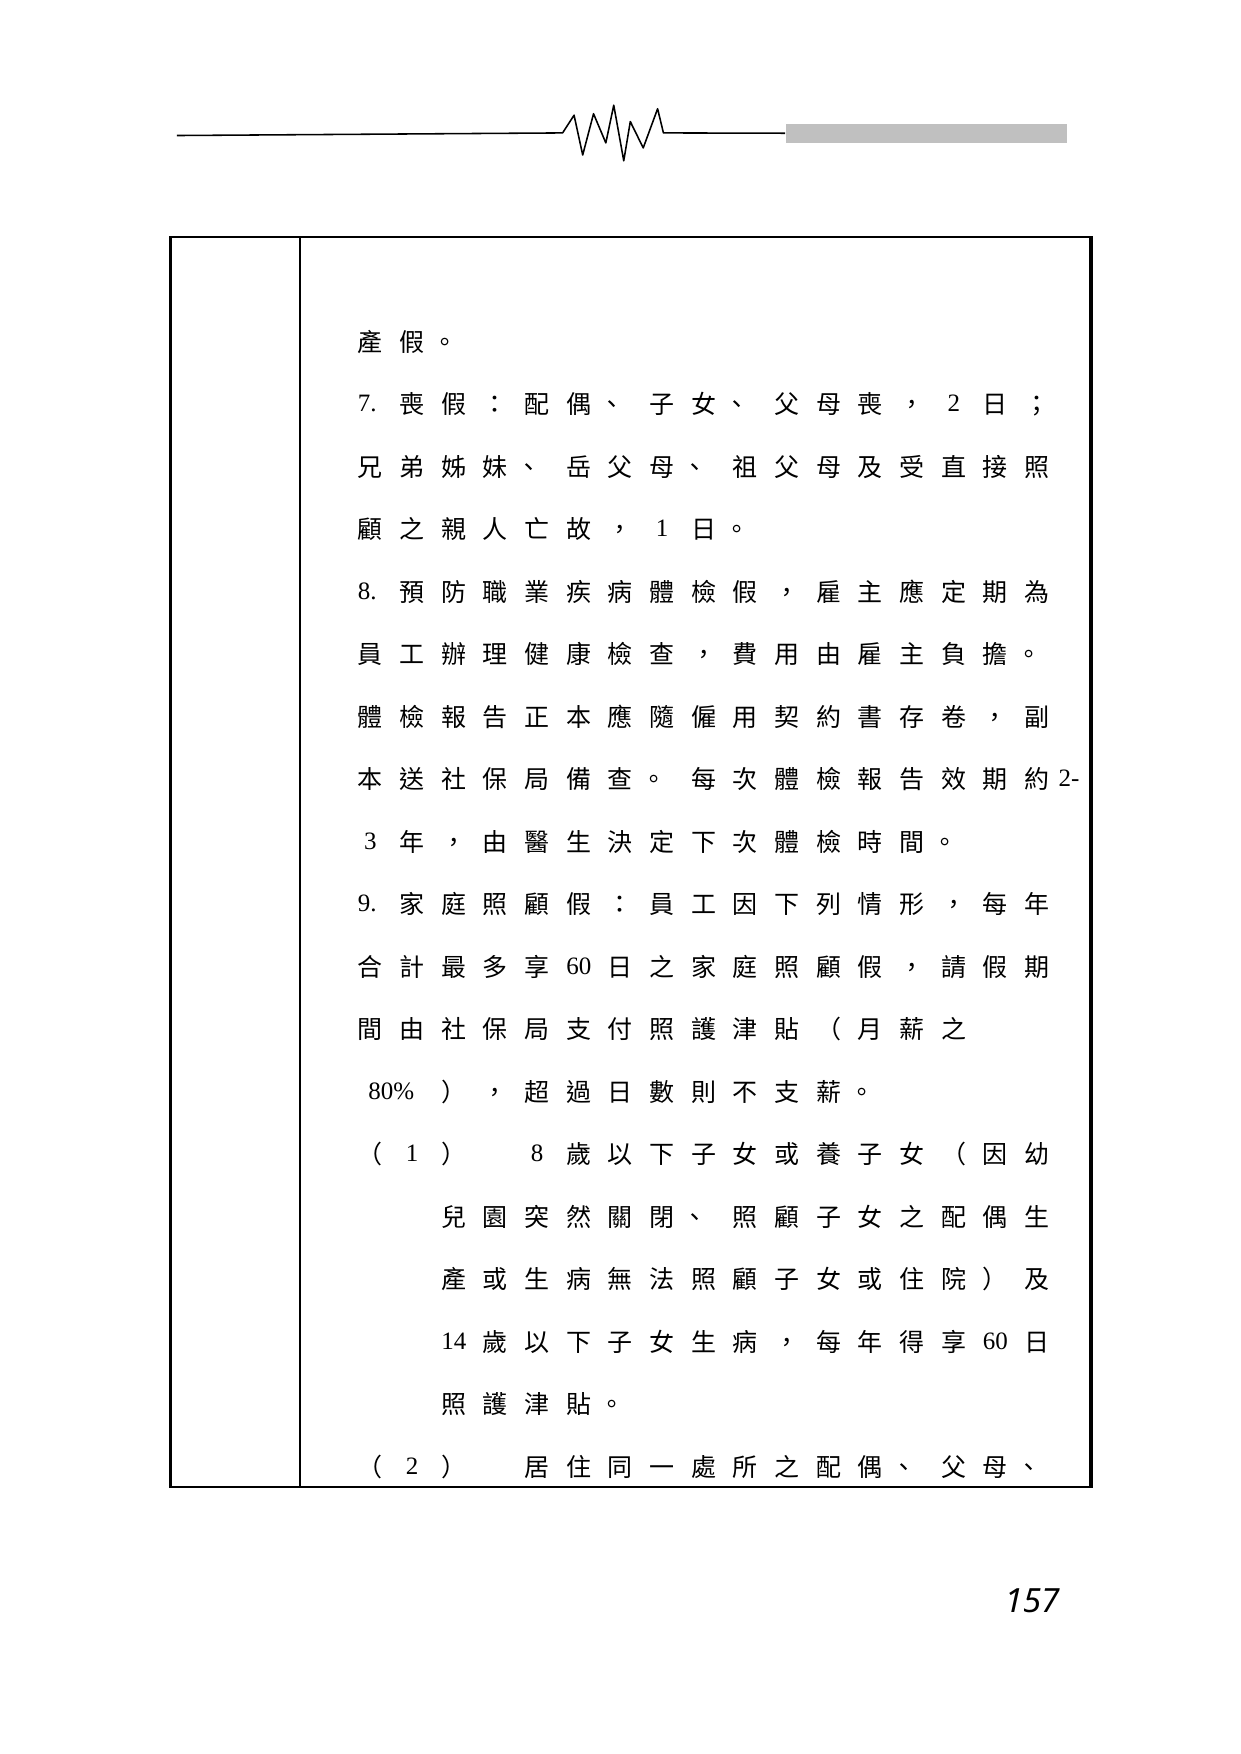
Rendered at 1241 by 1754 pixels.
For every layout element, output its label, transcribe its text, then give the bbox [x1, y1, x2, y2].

table_cell [172, 238, 299, 1486]
table_cell 產假。 7. 喪假：配偶、子女、父母喪，2日；兄弟姊妹、岳父母、祖父母及受直接照顧之親人亡故，1日。 8. 預防職業疾病體檢假，雇主應定期為員工辦理健康檢查，費用由雇主負擔。體檢報告正本應隨僱用契約書存卷，副本送社保局備查。每次體檢報告效期約2-3年，由醫生決定下次體檢時間。 9. 家庭照顧假：員工因下列情形，每年合計最多享60日之家庭照顧假，請假期間由社保局支付照護津貼（月薪之80%），超過日數則不支薪。 （1） 8歲以下子女或養子女（因幼兒園突然關閉、照顧子女之配偶生產或生病無法照顧子女或住院）及14歲以下子女生病，每年得享60日照護津貼。 （2） 居住同一處所之配偶、父母、 [301, 238, 1089, 1486]
